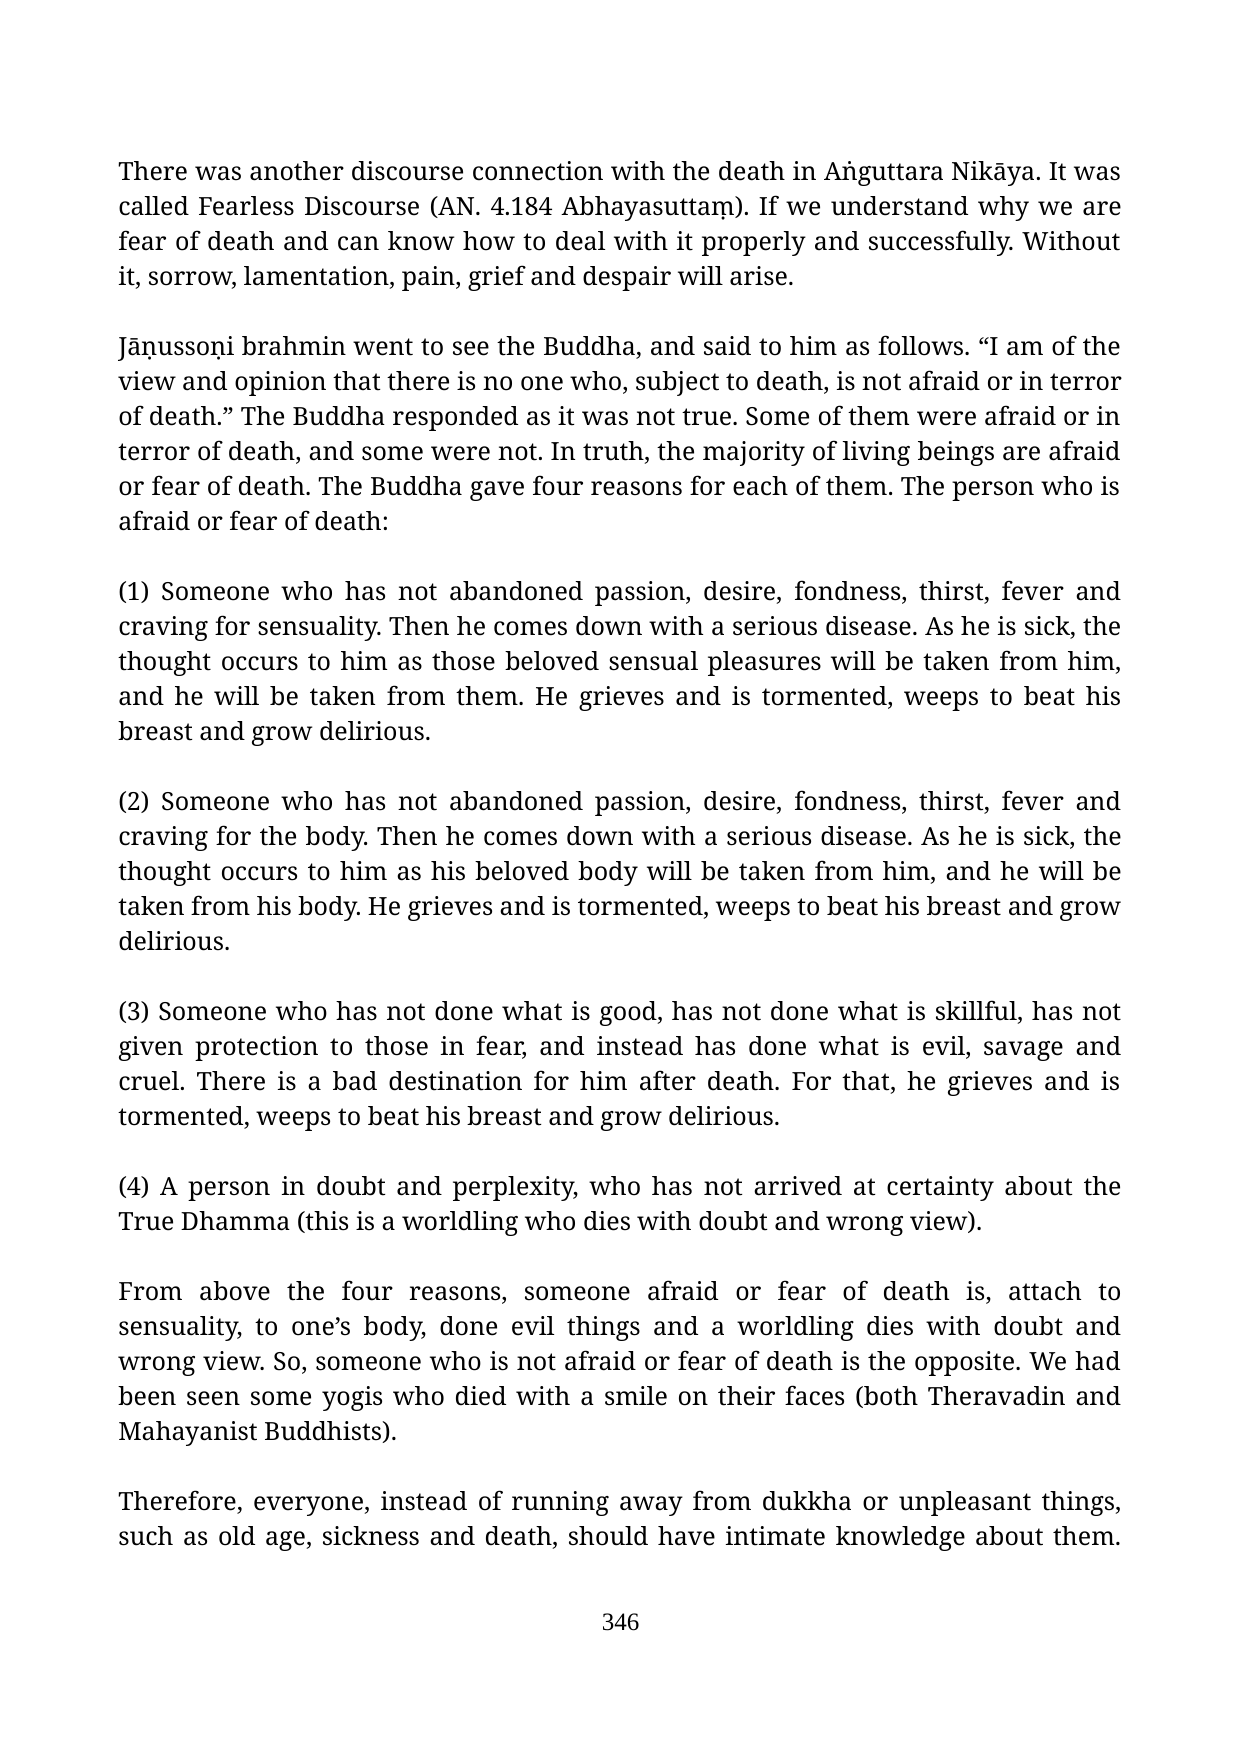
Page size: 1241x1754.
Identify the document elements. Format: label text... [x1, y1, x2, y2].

text There was another discourse connection with the death in Aṅguttara Nikāya. It was called Fearless Discourse (AN. 4.184 Abhayasuttaṃ). If we understand why we are fear of death and can know how to deal with it properly and successfully. Without it, sorrow, lamentation, pain, grief and despair will arise. Jāṇussoṇi brahmin went to see the Buddha, and said to him as follows. “I am of the view and opinion that there is no one who, subject to death, is not afraid or in terror of death.” The Buddha responded as it was not true. Some of them were afraid or in terror of death, and some were not. In truth, the majority of living beings are afraid or fear of death. The Buddha gave four reasons for each of them. The person who is afraid or fear of death: (1) Someone who has not abandoned passion, desire, fondness, thirst, fever and craving for sensuality. Then he comes down with a serious disease. As he is sick, the thought occurs to him as those beloved sensual pleasures will be taken from him, and he will be taken from them. He grieves and is tormented, weeps to beat his breast and grow delirious. (2) Someone who has not abandoned passion, desire, fondness, thirst, fever and craving for the body. Then he comes down with a serious disease. As he is sick, the thought occurs to him as his beloved body will be taken from him, and he will be taken from his body. He grieves and is tormented, weeps to beat his breast and grow delirious. (3) Someone who has not done what is good, has not done what is skillful, has not given protection to those in fear, and instead has done what is evil, savage and cruel. There is a bad destination for him after death. For that, he grieves and is tormented, weeps to beat his breast and grow delirious. (4) A person in doubt and perplexity, who has not arrived at certainty about the True Dhamma (this is a worldling who dies with doubt and wrong view). From above the four reasons, someone afraid or fear of death is, attach to sensuality, to one’s body, done evil things and a worldling dies with doubt and wrong view. So, someone who is not afraid or fear of death is the opposite. We had been seen some yogis who died with a smile on their faces (both Theravadin and Mahayanist Buddhists). Therefore, everyone, instead of running away from dukkha or unpleasant things, such as old age, sickness and death, should have intimate knowledge about them. [118, 118, 1122, 1553]
